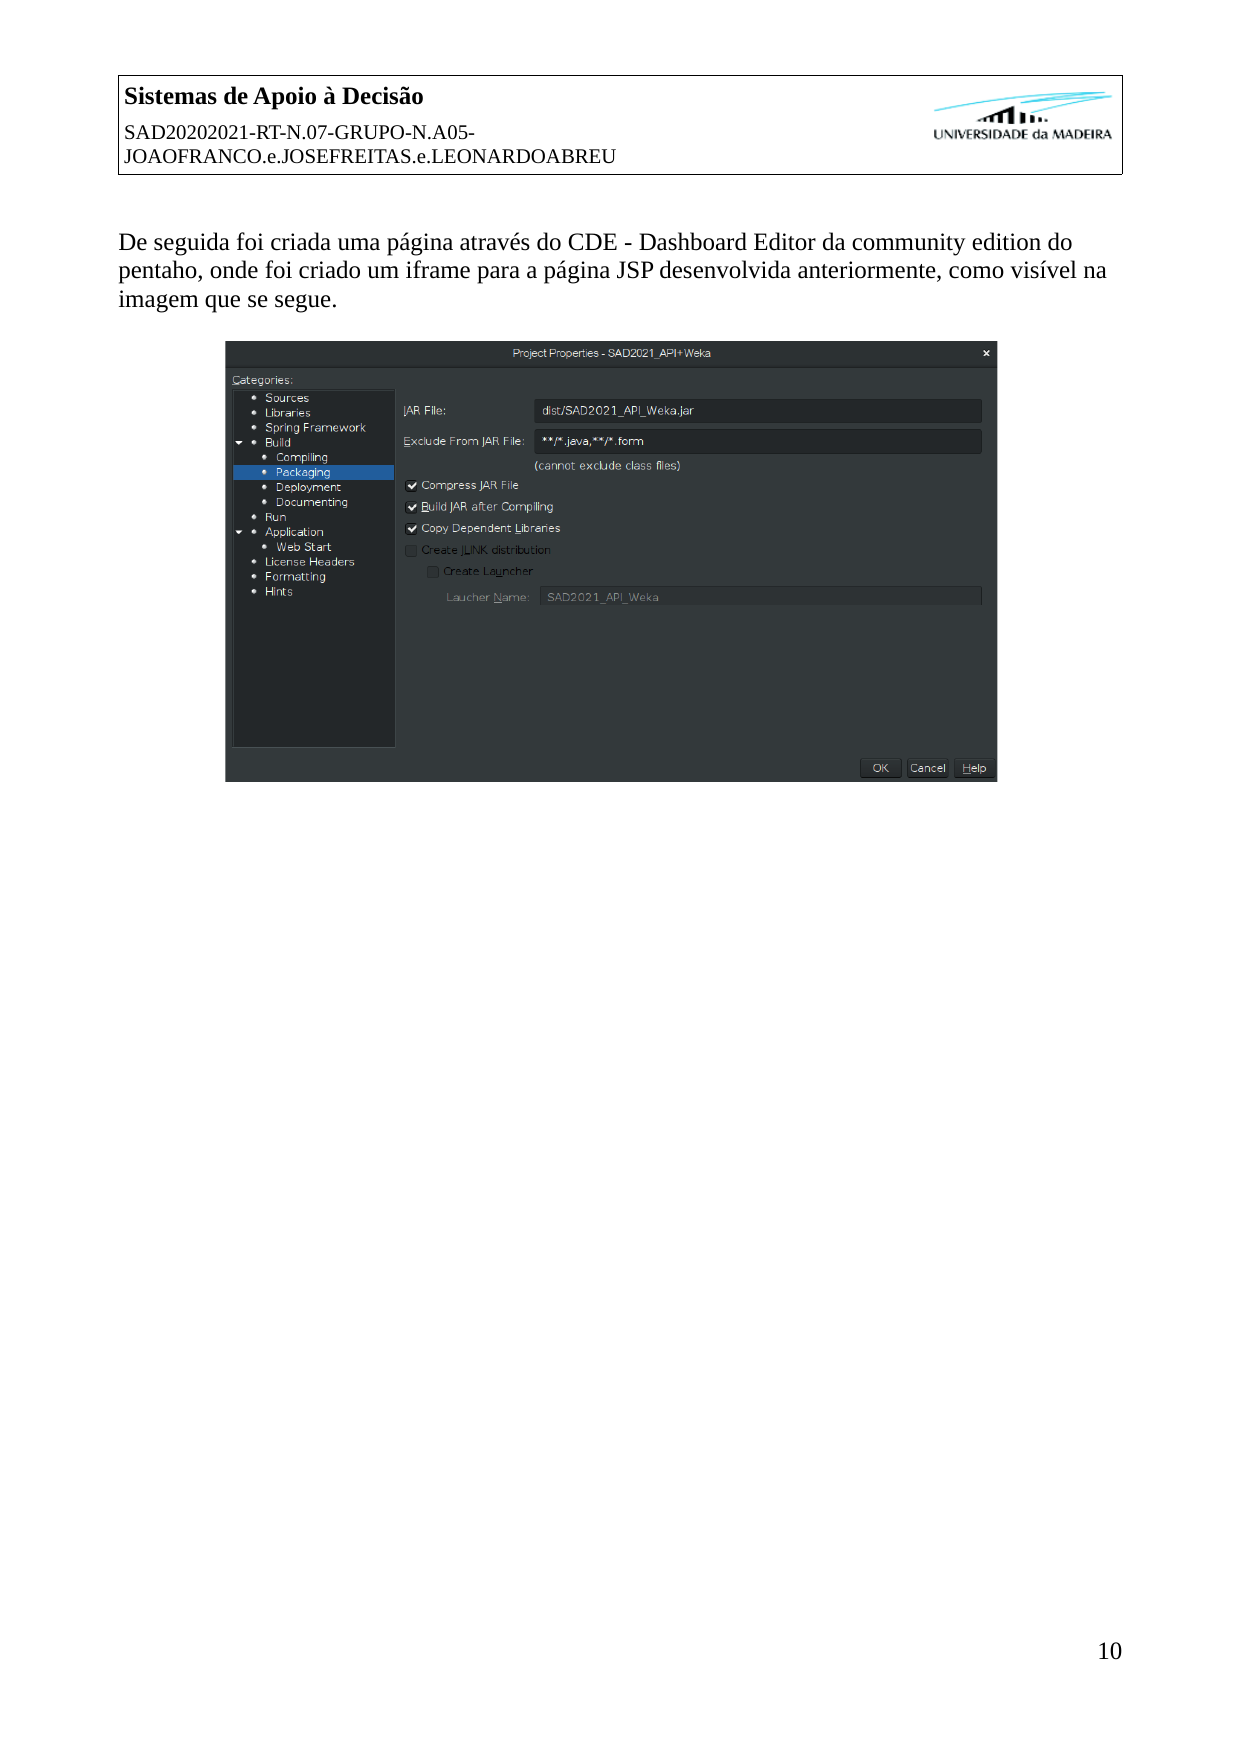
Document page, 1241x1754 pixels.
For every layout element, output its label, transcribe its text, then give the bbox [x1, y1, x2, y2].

picture [919, 80, 1120, 146]
picture [225, 341, 998, 782]
text De seguida foi criada uma página através do CDE - Dashboard Editor da community edition do pentaho, onde foi criado um iframe para a página JSP desenvolvida anteriormente, como visível na imagem que se segue. [118, 227, 1122, 313]
